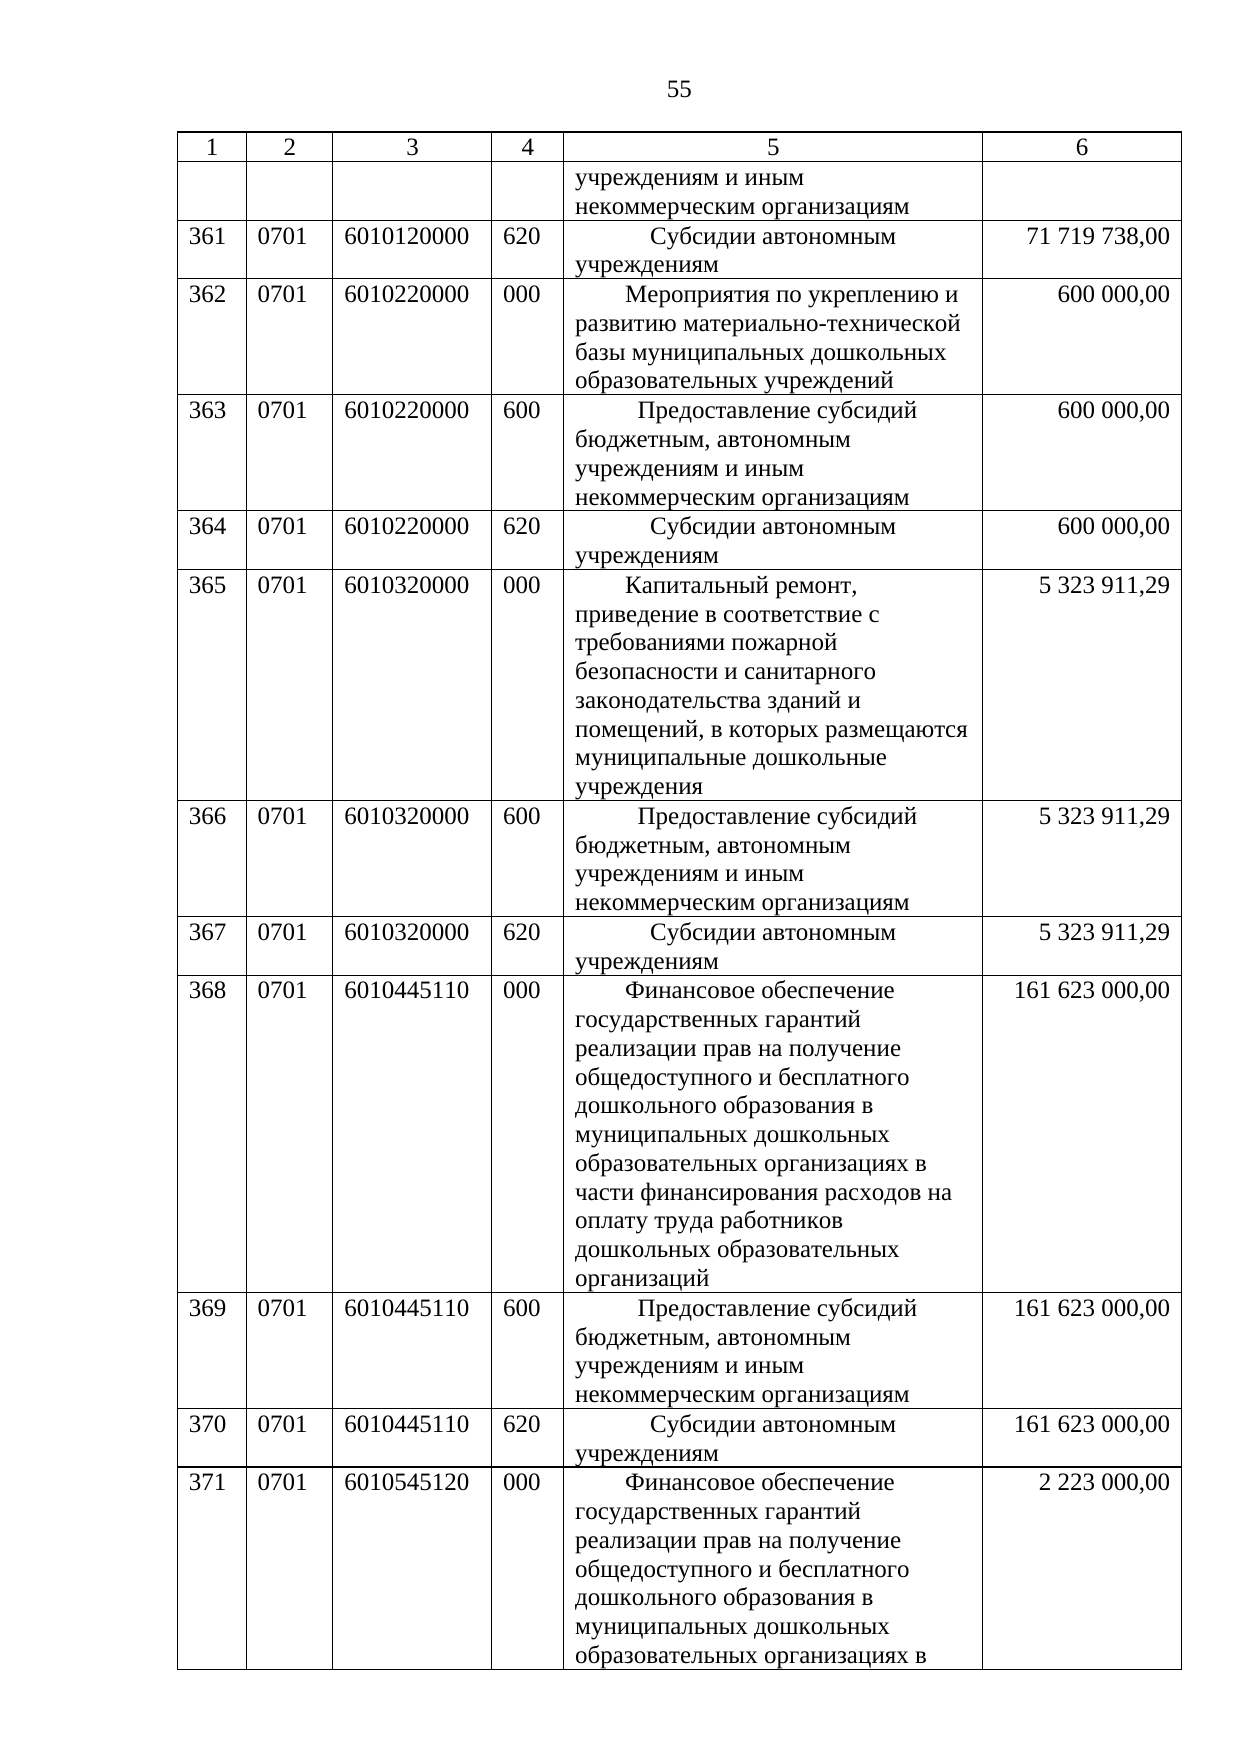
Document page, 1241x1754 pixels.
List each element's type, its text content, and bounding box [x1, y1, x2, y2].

table_cell 600 [492, 1293, 563, 1408]
table_cell 361 [178, 221, 246, 278]
table_cell 0701 [247, 917, 332, 974]
table_cell 368 [178, 976, 246, 1292]
table_cell 600 [492, 801, 563, 916]
table_cell 161 623 000,00 [983, 976, 1181, 1292]
table_cell 363 [178, 395, 246, 510]
table_cell 6010220000 [333, 279, 491, 394]
table_header 3 [333, 133, 491, 161]
table_header 1 [178, 133, 246, 161]
table_cell 620 [492, 511, 563, 569]
table_cell 5 323 911,29 [983, 570, 1181, 800]
table_cell 600 000,00 [983, 511, 1181, 569]
table_cell Предоставление субсидий бюджетным, автономным учреждениям и иным некоммерческим организациям [564, 1293, 982, 1408]
table_cell Предоставление субсидий бюджетным, автономным учреждениям и иным некоммерческим организациям [564, 801, 982, 916]
table_cell 370 [178, 1409, 246, 1466]
table_cell 0701 [247, 801, 332, 916]
table_cell 5 323 911,29 [983, 801, 1181, 916]
table_cell 369 [178, 1293, 246, 1408]
table_cell 0701 [247, 1293, 332, 1408]
table_cell 6010545120 [333, 1468, 491, 1669]
table_cell [983, 162, 1181, 220]
table_cell Финансовое обеспечение государственных гарантий реализации прав на получение общедоступного и бесплатного дошкольного образования в муниципальных дошкольных образовательных организациях в части финансирования расходов на оплату труда работников дошкольных образовательных организаций [564, 976, 982, 1292]
table_header 4 [492, 133, 563, 161]
table_cell 161 623 000,00 [983, 1293, 1181, 1408]
table_cell 367 [178, 917, 246, 974]
table_cell [492, 162, 563, 220]
table_header 2 [247, 133, 332, 161]
table_cell 600 [492, 395, 563, 510]
table_cell 6010320000 [333, 801, 491, 916]
table_cell Субсидии автономным учреждениям [564, 221, 982, 278]
table_cell 2 223 000,00 [983, 1468, 1181, 1669]
table_cell [333, 162, 491, 220]
table_cell Субсидии автономным учреждениям [564, 917, 982, 974]
table_cell Капитальный ремонт, приведение в соответствие с требованиями пожарной безопасности и санитарного законодательства зданий и помещений, в которых размещаются муниципальные дошкольные учреждения [564, 570, 982, 800]
table_cell 6010445110 [333, 1409, 491, 1466]
table_cell 0701 [247, 511, 332, 569]
table_header 6 [983, 133, 1181, 161]
table_cell 0701 [247, 570, 332, 800]
table_cell 371 [178, 1468, 246, 1669]
table_cell 161 623 000,00 [983, 1409, 1181, 1466]
table_cell 71 719 738,00 [983, 221, 1181, 278]
table_cell 600 000,00 [983, 395, 1181, 510]
table_cell Субсидии автономным учреждениям [564, 1409, 982, 1466]
table_header 5 [564, 133, 982, 161]
table_cell 6010220000 [333, 511, 491, 569]
table_cell учреждениям и иным некоммерческим организациям [564, 162, 982, 220]
table_cell 000 [492, 1468, 563, 1669]
table_cell 000 [492, 279, 563, 394]
table_cell 0701 [247, 1468, 332, 1669]
table_cell 366 [178, 801, 246, 916]
table_cell 0701 [247, 976, 332, 1292]
table_cell 620 [492, 221, 563, 278]
table_cell 000 [492, 976, 563, 1292]
table_cell 364 [178, 511, 246, 569]
table_cell 365 [178, 570, 246, 800]
table_cell [178, 162, 246, 220]
table_cell Мероприятия по укреплению и развитию материально-технической базы муниципальных дошкольных образовательных учреждений [564, 279, 982, 394]
table_cell 6010320000 [333, 917, 491, 974]
table_cell 620 [492, 1409, 563, 1466]
table_cell 6010220000 [333, 395, 491, 510]
table_cell Предоставление субсидий бюджетным, автономным учреждениям и иным некоммерческим организациям [564, 395, 982, 510]
table_cell 0701 [247, 1409, 332, 1466]
table_cell 0701 [247, 279, 332, 394]
table_cell 362 [178, 279, 246, 394]
table_cell 620 [492, 917, 563, 974]
table_cell 000 [492, 570, 563, 800]
table_cell 5 323 911,29 [983, 917, 1181, 974]
table_cell [247, 162, 332, 220]
table_cell Субсидии автономным учреждениям [564, 511, 982, 569]
table_cell 0701 [247, 395, 332, 510]
table_cell 6010120000 [333, 221, 491, 278]
table_cell 6010445110 [333, 976, 491, 1292]
table_cell 6010320000 [333, 570, 491, 800]
table_cell 6010445110 [333, 1293, 491, 1408]
table_cell 0701 [247, 221, 332, 278]
table_cell 600 000,00 [983, 279, 1181, 394]
table_cell Финансовое обеспечение государственных гарантий реализации прав на получение общедоступного и бесплатного дошкольного образования в муниципальных дошкольных образовательных организациях в [564, 1468, 982, 1669]
